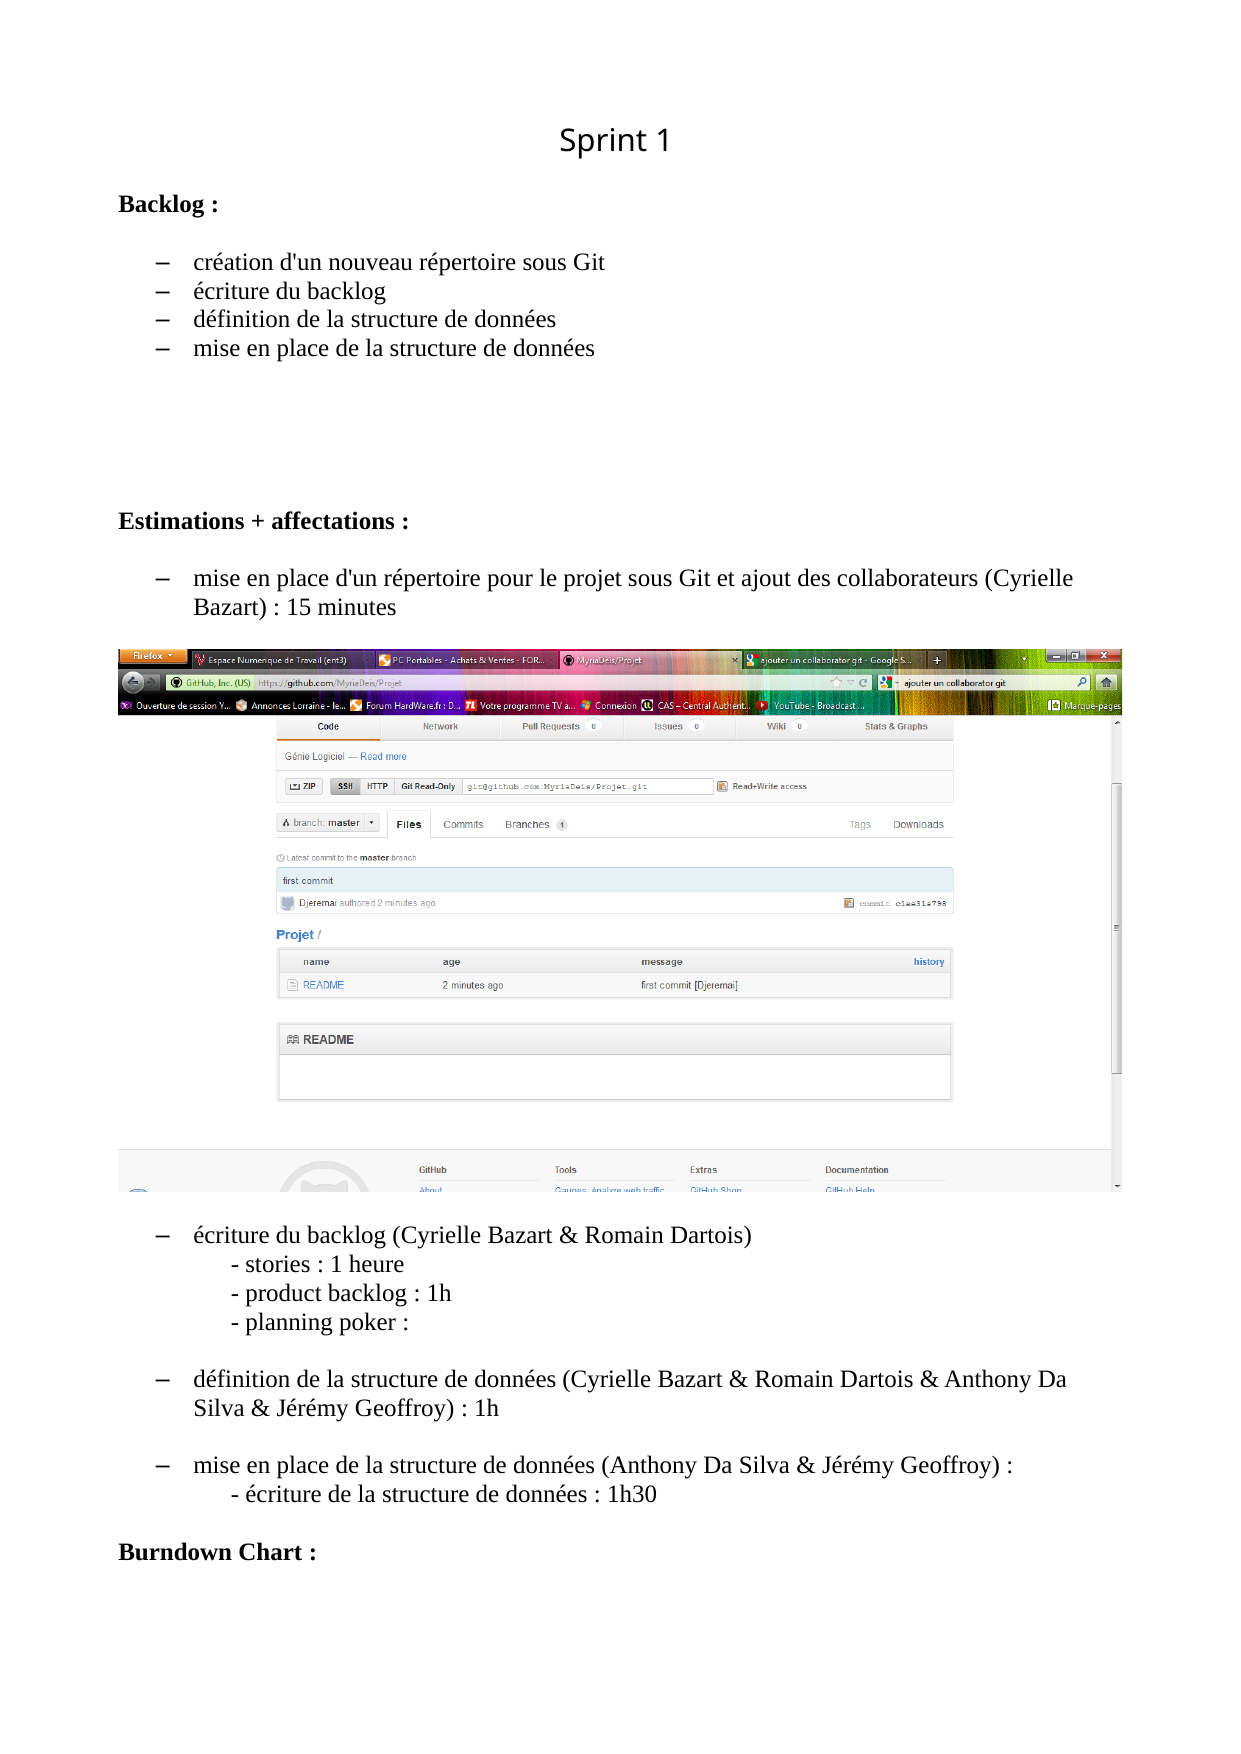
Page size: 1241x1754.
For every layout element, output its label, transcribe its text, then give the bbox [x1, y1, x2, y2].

text Burndown Chart : [118, 1537, 1122, 1566]
list définition de la structure de données (Cyrielle Bazart & Romain Dartois & Anthony Da Silva & Jérémy Geoffroy) : 1h [156, 1364, 1122, 1422]
list mise en place d'un répertoire pour le projet sous Git et ajout des collaborateurs (Cyrielle Bazart) : 15 minutes [156, 563, 1122, 621]
list définition de la structure de données [156, 304, 1122, 333]
text Sprint 1 [118, 118, 1122, 161]
text Backlog : [118, 189, 1122, 218]
text Estimations + affectations : [118, 506, 1122, 534]
list - product backlog : 1h [193, 1278, 1122, 1307]
picture [118, 649, 1123, 1192]
list écriture du backlog (Cyrielle Bazart & Romain Dartois) [156, 1221, 1122, 1249]
list - planning poker : [193, 1307, 1122, 1336]
list écriture du backlog [156, 276, 1122, 304]
list - écriture de la structure de données : 1h30 [193, 1479, 1122, 1508]
list mise en place de la structure de données (Anthony Da Silva & Jérémy Geoffroy) : [156, 1451, 1122, 1479]
list mise en place de la structure de données [156, 333, 1122, 362]
list - stories : 1 heure [193, 1249, 1122, 1278]
list création d'un nouveau répertoire sous Git [156, 247, 1122, 276]
